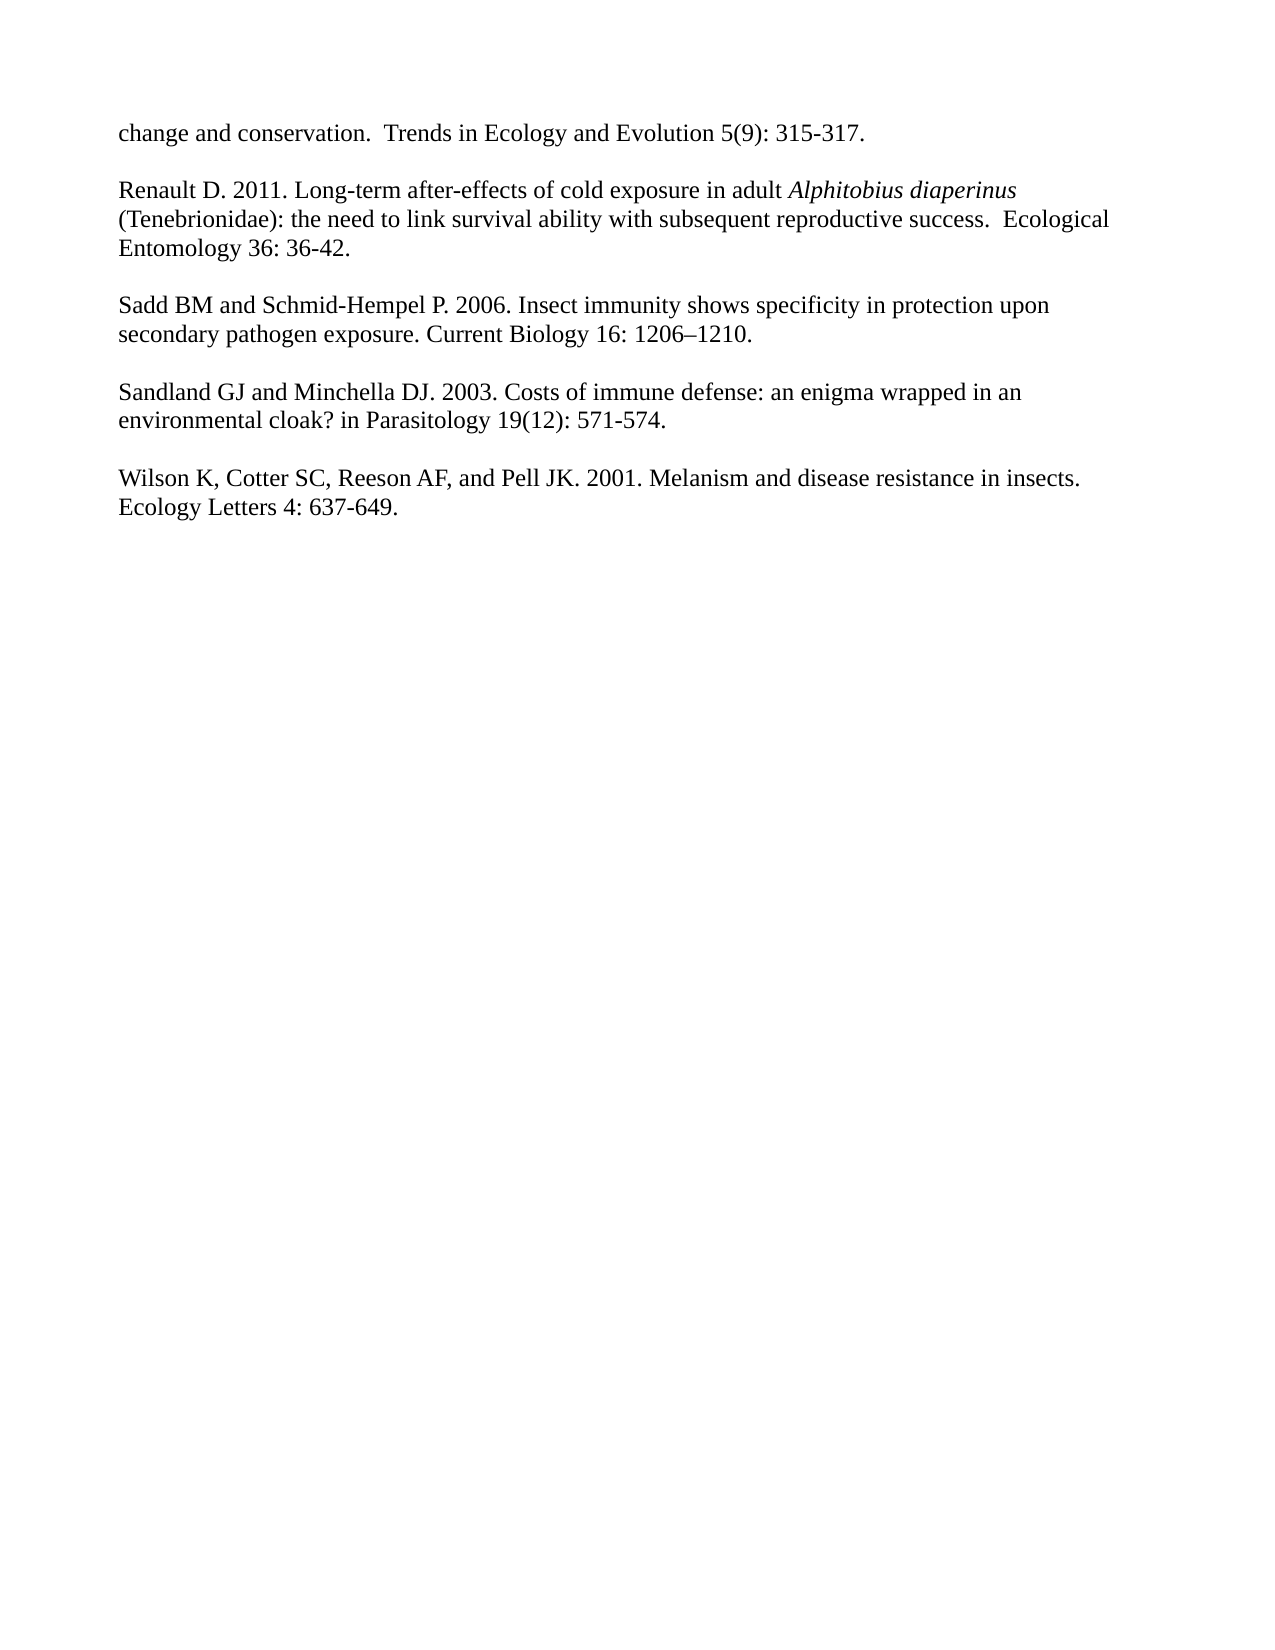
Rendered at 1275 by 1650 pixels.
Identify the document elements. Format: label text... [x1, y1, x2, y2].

text Sandland GJ and Minchella DJ. 2003. Costs of immune defense: an enigma wrapped in an environmental cloak? in Parasitology 19(12): 571-574. [118, 377, 1157, 434]
text Renault D. 2011. Long-term after-effects of cold exposure in adult Alphitobius diaperinus (Tenebrionidae): the need to link survival ability with subsequent reproductive success. Ecological Entomology 36: 36-42. [118, 176, 1157, 262]
text change and conservation. Trends in Ecology and Evolution 5(9): 315-317. [118, 118, 1157, 147]
text Sadd BM and Schmid-Hempel P. 2006. Insect immunity shows specificity in protection upon secondary pathogen exposure. Current Biology 16: 1206–1210. [118, 291, 1157, 348]
text Wilson K, Cotter SC, Reeson AF, and Pell JK. 2001. Melanism and disease resistance in insects. Ecology Letters 4: 637-649. [118, 463, 1157, 521]
